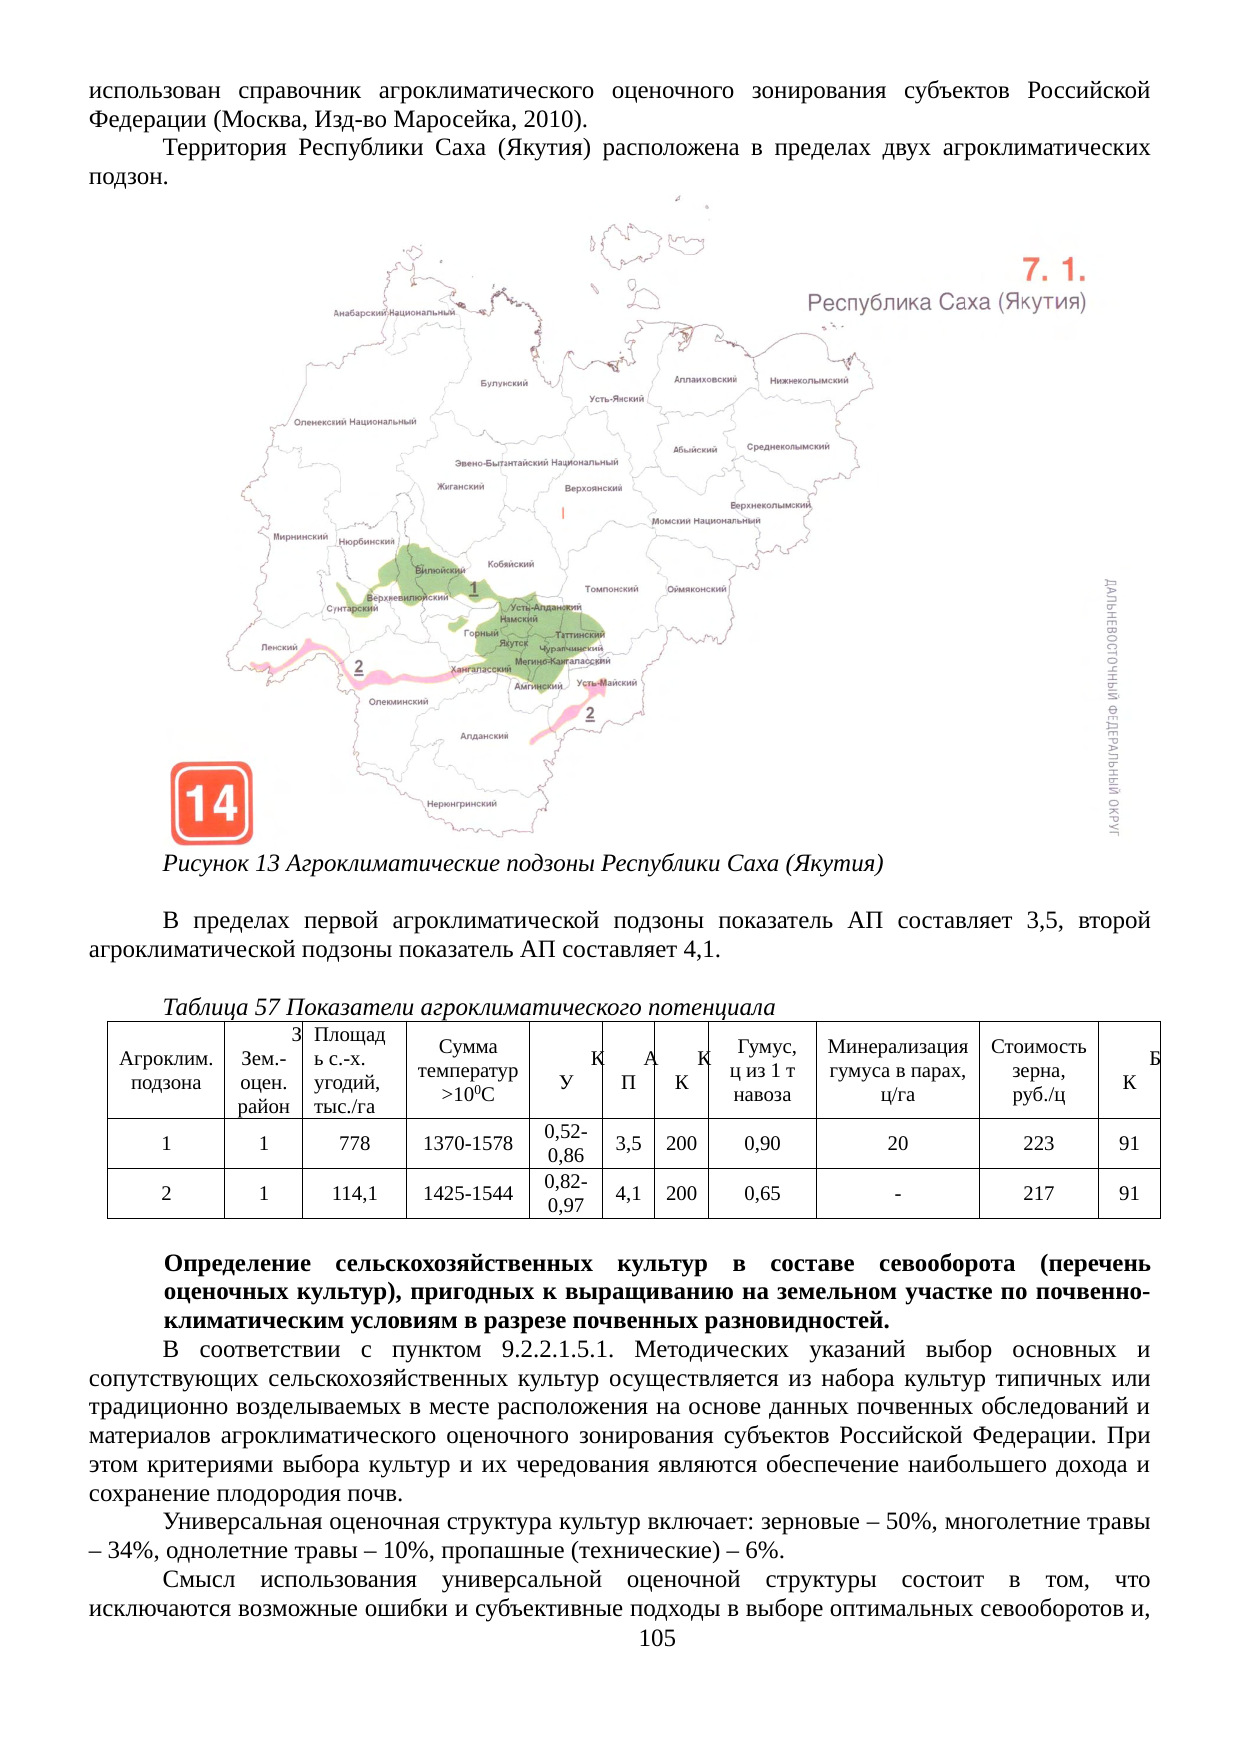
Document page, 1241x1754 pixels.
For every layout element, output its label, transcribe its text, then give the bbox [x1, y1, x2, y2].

text Универсальная оценочная структура культур включает: зерновые – 50%, многолетние травы – 34%, однолетние травы – 10%, пропашные (технические) – 6%. [89, 1506, 1152, 1564]
table_cell 217 [980, 1169, 1098, 1218]
table_cell 0,82- 0,97 [530, 1169, 602, 1218]
table_cell 200 [655, 1169, 708, 1218]
table_cell 20 [817, 1119, 979, 1168]
table_header Агроклим. подзона [108, 1022, 224, 1118]
table_cell 0,52- 0,86 [530, 1119, 602, 1168]
table_header Минерализация гумуса в парах, ц/га [817, 1022, 979, 1118]
table_cell 1425-1544 [407, 1169, 529, 1218]
table_cell 91 [1099, 1119, 1160, 1168]
table_cell 1370-1578 [407, 1119, 529, 1168]
table_cell 223 [980, 1119, 1098, 1168]
table_cell 4,1 [603, 1169, 654, 1218]
table_header Сумма температур >100С [407, 1022, 529, 1118]
table_cell 1 [225, 1169, 302, 1218]
table_header АП [603, 1022, 654, 1118]
table_cell 778 [303, 1119, 406, 1168]
text В соответствии с пунктом 9.2.2.1.5.1. Методических указаний выбор основных и сопутствующих сельскохозяйственных культур осуществляется из набора культур типичных или традиционно возделываемых в месте расположения на основе данных почвенных обследований и материалов агроклиматического оценочного зонирования субъектов Российской Федерации. При этом критериями выбора культур и их чередования являются обеспечение наибольшего дохода и сохранение плодородия почв. [89, 1334, 1152, 1506]
table_header Стоимость зерна, руб./ц [980, 1022, 1098, 1118]
table_cell 1 [225, 1119, 302, 1168]
text Определение сельскохозяйственных культур в составе севооборота (перечень оценочных культур), пригодных к выращиванию на земельном участке по почвенно-климатическим условиям в разрезе почвенных разновидностей. [164, 1248, 1152, 1334]
table_cell 0,90 [709, 1119, 816, 1168]
table_header Гумус, ц из 1 т навоза [709, 1022, 816, 1118]
table_cell 200 [655, 1119, 708, 1168]
table_cell 1 [108, 1119, 224, 1168]
table_cell 0,65 [709, 1169, 816, 1218]
text Рисунок 13 Агроклиматические подзоны Республики Саха (Якутия) [89, 848, 1152, 877]
table_cell 3,5 [603, 1119, 654, 1168]
text Территория Республики Саха (Якутия) расположена в пределах двух агроклиматических подзон. [89, 132, 1152, 190]
table_header Площадь с.-х. угодий, тыс./га [303, 1022, 406, 1118]
table_cell - [817, 1169, 979, 1218]
table_cell 2 [108, 1169, 224, 1218]
table_header ЗЗем.-оцен. район [225, 1022, 302, 1118]
table_header КУ [530, 1022, 602, 1118]
text В пределах первой агроклиматической подзоны показатель АП составляет 3,5, второй агроклиматической подзоны показатель АП составляет 4,1. [89, 906, 1152, 963]
table_cell 114,1 [303, 1169, 406, 1218]
table_header КК [655, 1022, 708, 1118]
table_cell 91 [1099, 1169, 1160, 1218]
table_header БК [1099, 1022, 1160, 1118]
text использован справочник агроклиматического оценочного зонирования субъектов Российской Федерации (Москва, Изд-во Маросейка, 2010). [89, 75, 1152, 132]
text Смысл использования универсальной оценочной структуры состоит в том, что исключаются возможные ошибки и субъективные подходы в выборе оптимальных севооборотов и, [89, 1564, 1152, 1621]
text Таблица 57 Показатели агроклиматического потенциала [89, 992, 1152, 1021]
